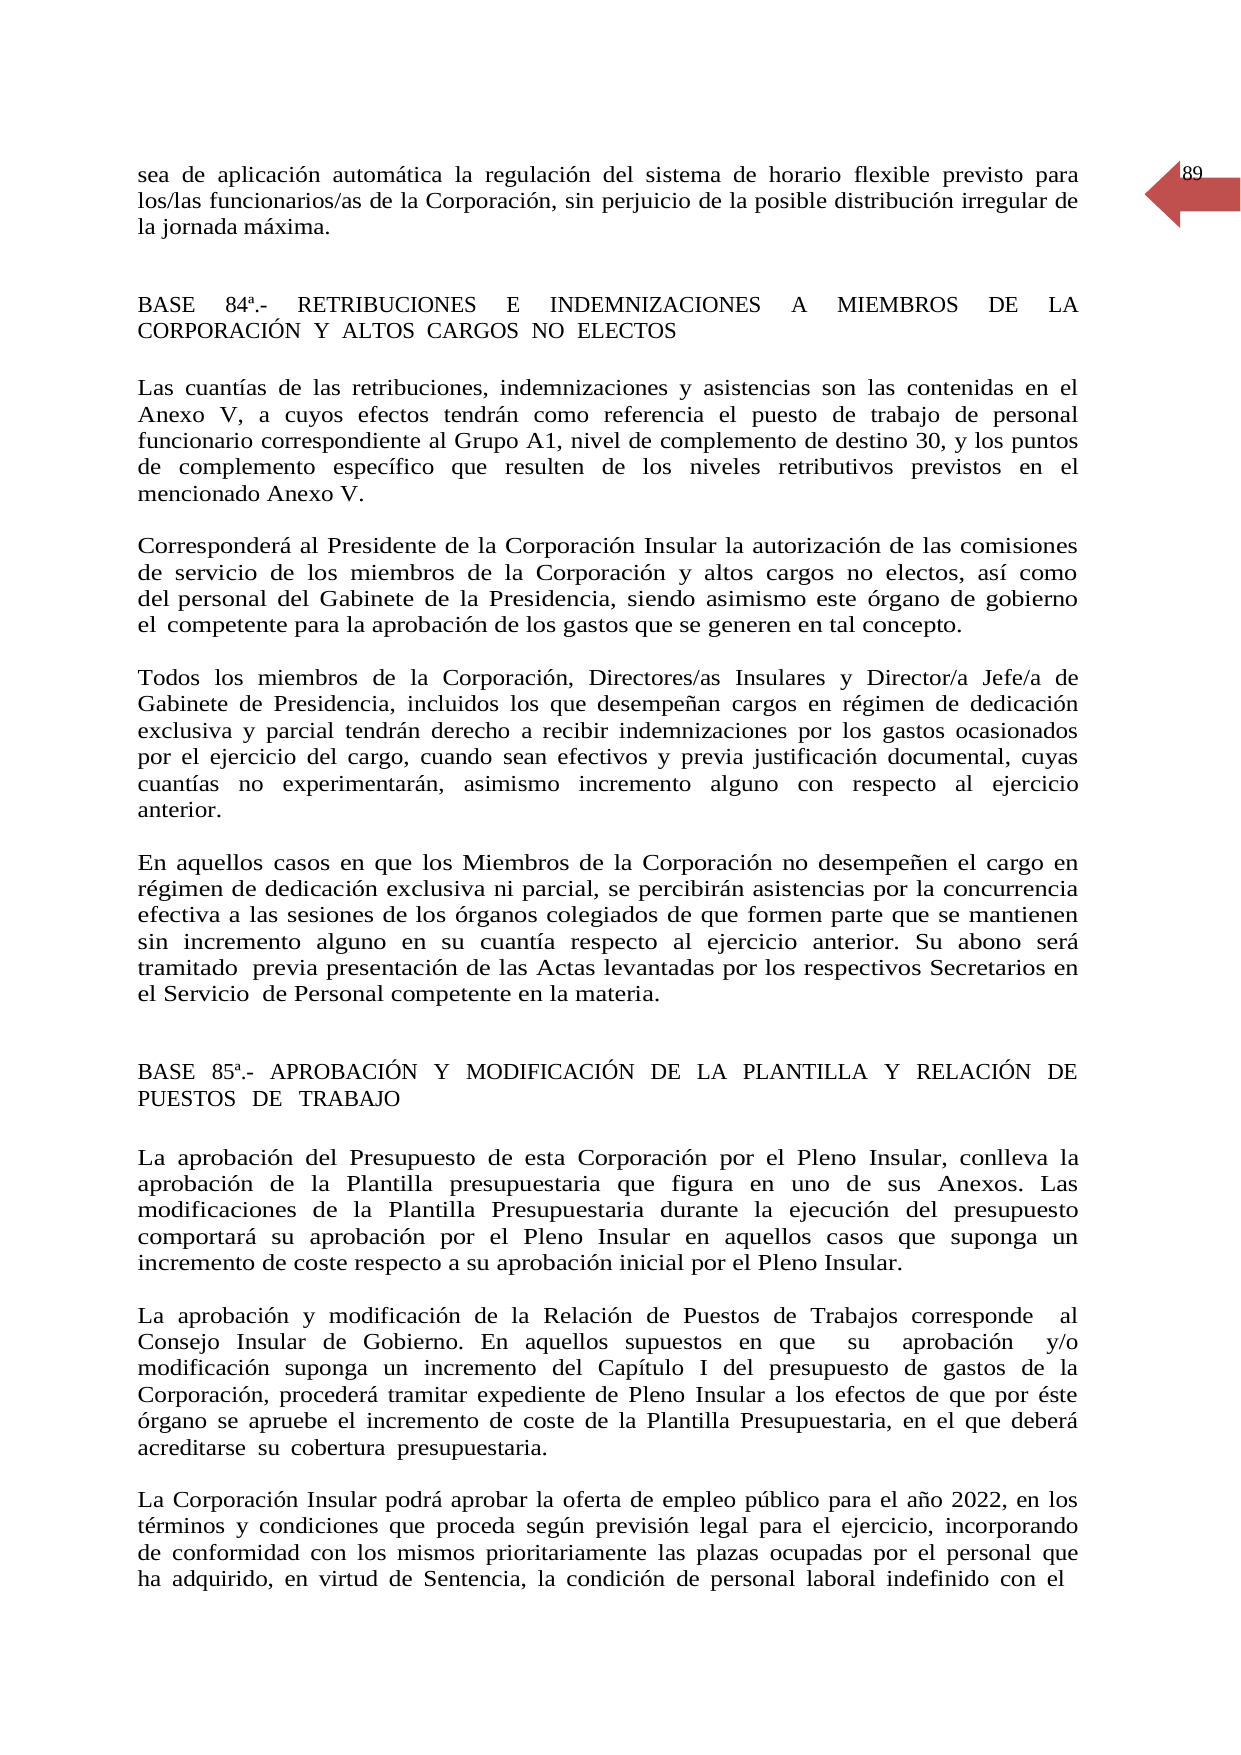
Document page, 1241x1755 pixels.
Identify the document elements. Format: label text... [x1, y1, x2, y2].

text Todos los miembros de la Corporación, Directores/as Insulares y Director/a Jefe/a de Gabinete de Presidencia, incluidos los que desempeñan cargos en régimen de dedicación exclusiva y parcial tendrán derecho a recibir indemnizaciones por los gastos ocasionados por el ejercicio del cargo, cuando sean efectivos y previa justificación documental, cuyas cuantías no experimentarán, asimismo incremento alguno con respecto al ejercicio anterior. [137, 664, 1079, 822]
text BASE 84ª.- RETRIBUCIONES E INDEMNIZACIONES A MIEMBROS DE LA CORPORACIÓN Y ALTOS CARGOS NO ELECTOS [137, 291, 1079, 344]
text BASE 85ª.- APROBACIÓN Y MODIFICACIÓN DE LA PLANTILLA Y RELACIÓN DE PUESTOS DE TRABAJO [137, 1058, 1078, 1111]
text En aquellos casos en que los Miembros de la Corporación no desempeñen el cargo en régimen de dedicación exclusiva ni parcial, se percibirán asistencias por la concurrencia efectiva a las sesiones de los órganos colegiados de que formen parte que se mantienen sin incremento alguno en su cuantía respecto al ejercicio anterior. Su abono será tramitado previa presentación de las Actas levantadas por los respectivos Secretarios en el Servicio de Personal competente en la materia. [137, 849, 1079, 1007]
text Las cuantías de las retribuciones, indemnizaciones y asistencias son las contenidas en el Anexo V, a cuyos efectos tendrán como referencia el puesto de trabajo de personal funcionario correspondiente al Grupo A1, nivel de complemento de destino 30, y los puntos de complemento específico que resulten de los niveles retributivos previstos en el mencionado Anexo V. [137, 374, 1079, 506]
text Corresponderá al Presidente de la Corporación Insular la autorización de las comisiones de servicio de los miembros de la Corporación y altos cargos no electos, así como del personal del Gabinete de la Presidencia, siendo asimismo este órgano de gobierno el competente para la aprobación de los gastos que se generen en tal concepto. [137, 532, 1078, 638]
text sea de aplicación automática la regulación del sistema de horario flexible previsto para los/las funcionarios/as de la Corporación, sin perjuicio de la posible distribución irregular de la jornada máxima. [137, 161, 1079, 240]
text La aprobación y modificación de la Relación de Puestos de Trabajos corresponde al Consejo Insular de Gobierno. En aquellos supuestos en que su aprobación y/o modificación suponga un incremento del Capítulo I del presupuesto de gastos de la Corporación, procederá tramitar expediente de Pleno Insular a los efectos de que por éste órgano se apruebe el incremento de coste de la Plantilla Presupuestaria, en el que deberá acreditarse su cobertura presupuestaria. [137, 1302, 1078, 1460]
text La Corporación Insular podrá aprobar la oferta de empleo público para el año 2022, en los términos y condiciones que proceda según previsión legal para el ejercicio, incorporando de conformidad con los mismos prioritariamente las plazas ocupadas por el personal que ha adquirido, en virtud de Sentencia, la condición de personal laboral indefinido con el [137, 1486, 1079, 1592]
text La aprobación del Presupuesto de esta Corporación por el Pleno Insular, conlleva la aprobación de la Plantilla presupuestaria que figura en uno de sus Anexos. Las modificaciones de la Plantilla Presupuestaria durante la ejecución del presupuesto comportará su aprobación por el Pleno Insular en aquellos casos que suponga un incremento de coste respecto a su aprobación inicial por el Pleno Insular. [137, 1144, 1079, 1275]
